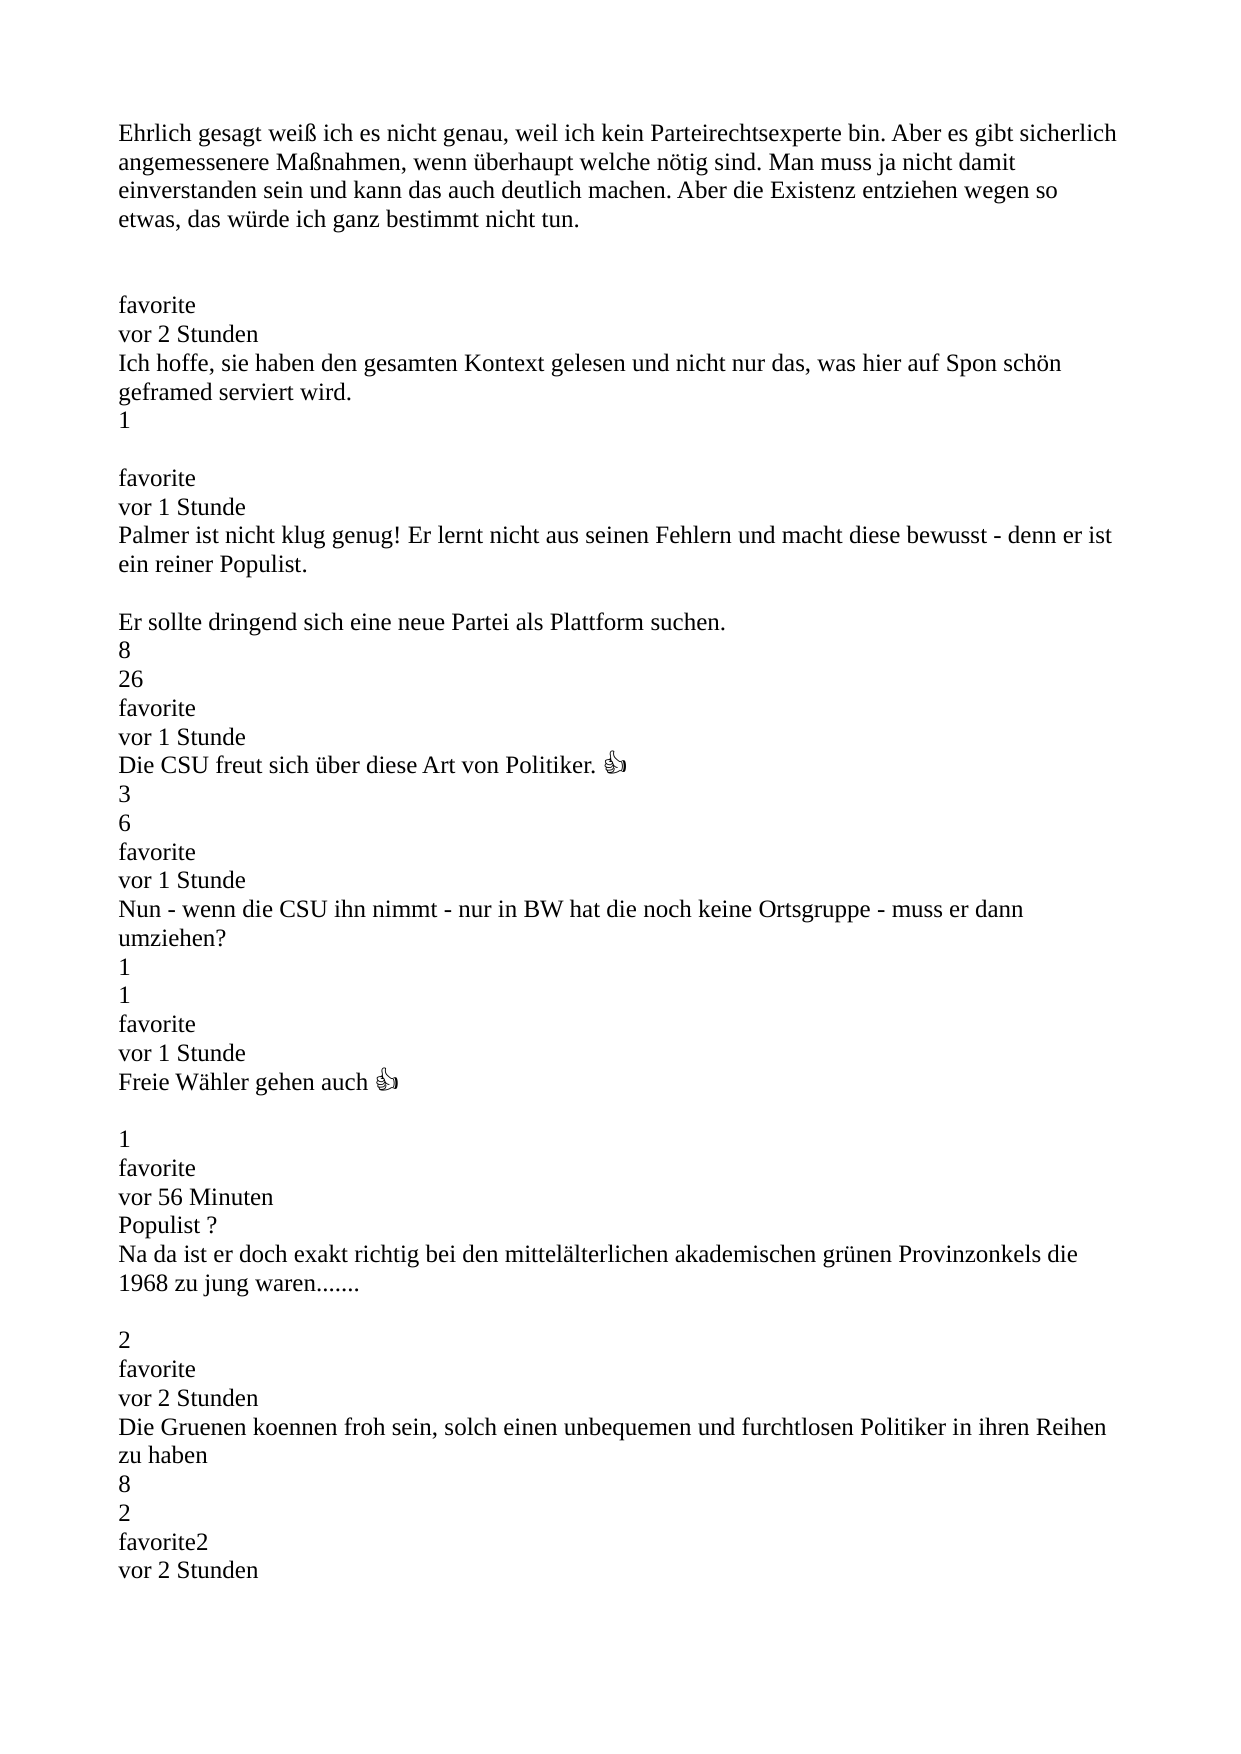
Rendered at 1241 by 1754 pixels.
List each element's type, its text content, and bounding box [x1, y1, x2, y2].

text Die Gruenen koennen froh sein, solch einen unbequemen und furchtlosen Politiker in ihren Reihen zu haben [118, 1412, 1122, 1469]
text Freie Wähler gehen auch 👍 [118, 1067, 1122, 1096]
text vor 1 Stunde [118, 866, 1122, 894]
text 2 [118, 1498, 1122, 1527]
text vor 2 Stunden [118, 1383, 1122, 1412]
text 3 [118, 779, 1122, 808]
text favorite2 [118, 1527, 1122, 1556]
text favorite [118, 1354, 1122, 1383]
text Ehrlich gesagt weiß ich es nicht genau, weil ich kein Parteirechtsexperte bin. Aber es gibt sicherlich angemessenere Maßnahmen, wenn überhaupt welche nötig sind. Man muss ja nicht damit einverstanden sein und kann das auch deutlich machen. Aber die Existenz entziehen wegen so etwas, das würde ich ganz bestimmt nicht tun. [118, 118, 1122, 233]
text favorite [118, 463, 1122, 492]
text Palmer ist nicht klug genug! Er lernt nicht aus seinen Fehlern und macht diese bewusst - denn er ist ein reiner Populist. [118, 521, 1122, 578]
text favorite [118, 693, 1122, 722]
text 8 [118, 1469, 1122, 1498]
text Die CSU freut sich über diese Art von Politiker. 👍 [118, 751, 1122, 779]
text favorite [118, 837, 1122, 866]
text Na da ist er doch exakt richtig bei den mittelälterlichen akademischen grünen Provinzonkels die 1968 zu jung waren....... [118, 1239, 1122, 1297]
text vor 1 Stunde [118, 492, 1122, 521]
text Er sollte dringend sich eine neue Partei als Plattform suchen. [118, 607, 1122, 636]
text Ich hoffe, sie haben den gesamten Kontext gelesen und nicht nur das, was hier auf Spon schön geframed serviert wird. [118, 348, 1122, 406]
text 26 [118, 664, 1122, 693]
text Nun - wenn die CSU ihn nimmt - nur in BW hat die noch keine Ortsgruppe - muss er dann umziehen? [118, 894, 1122, 952]
text 1 [118, 406, 1122, 434]
text vor 2 Stunden [118, 319, 1122, 348]
text vor 56 Minuten [118, 1182, 1122, 1211]
text vor 2 Stunden [118, 1556, 1122, 1584]
text 1 [118, 1124, 1122, 1153]
text 8 [118, 636, 1122, 664]
text vor 1 Stunde [118, 1038, 1122, 1067]
text favorite [118, 291, 1122, 319]
text 6 [118, 808, 1122, 837]
text 2 [118, 1326, 1122, 1354]
text 1 [118, 952, 1122, 981]
text favorite [118, 1153, 1122, 1182]
text favorite [118, 1009, 1122, 1038]
text vor 1 Stunde [118, 722, 1122, 751]
text Populist ? [118, 1211, 1122, 1239]
text 1 [118, 981, 1122, 1009]
